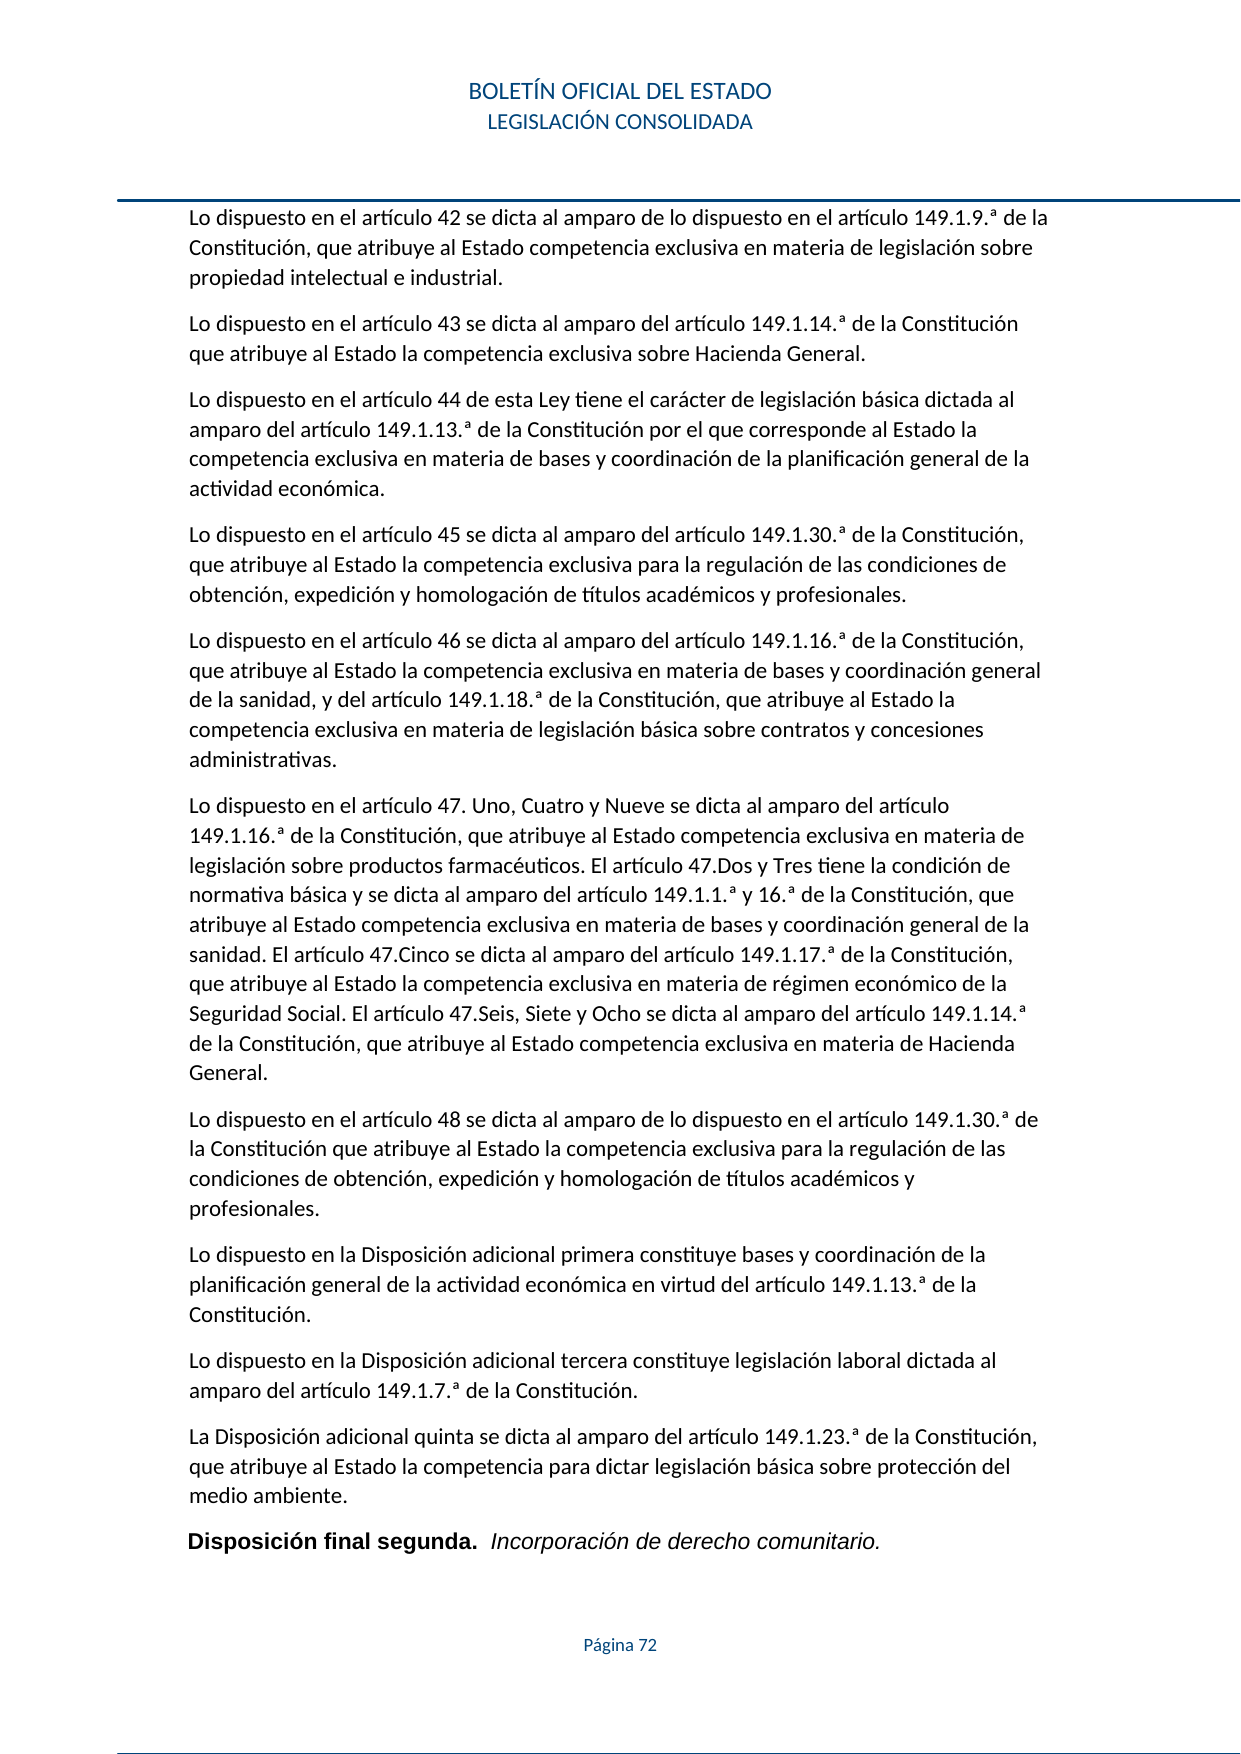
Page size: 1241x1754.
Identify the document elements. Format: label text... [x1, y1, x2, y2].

text Lo dispuesto en el artículo 45 se dicta al amparo del artículo 149.1.30.ª de la Constitución, que atribuye al Estado la competencia exclusiva para la regulación de las condiciones de obtención, expedición y homologación de títulos académicos y profesionales. [189, 521, 1051, 608]
text Lo dispuesto en el artículo 47. Uno, Cuatro y Nueve se dicta al amparo del artículo 149.1.16.ª de la Constitución, que atribuye al Estado competencia exclusiva en materia de legislación sobre productos farmacéuticos. El artículo 47.Dos y Tres tiene la condición de normativa básica y se dicta al amparo del artículo 149.1.1.ª y 16.ª de la Constitución, que atribuye al Estado competencia exclusiva en materia de bases y coordinación general de la sanidad. El artículo 47.Cinco se dicta al amparo del artículo 149.1.17.ª de la Constitución, que atribuye al Estado la competencia exclusiva en materia de régimen económico de la Seguridad Social. El artículo 47.Seis, Siete y Ocho se dicta al amparo del artículo 149.1.14.ª de la Constitución, que atribuye al Estado competencia exclusiva en materia de Hacienda General. [189, 791, 1051, 1087]
text Lo dispuesto en la Disposición adicional tercera constituye legislación laboral dictada al amparo del artículo 149.1.7.ª de la Constitución. [189, 1346, 1051, 1404]
text Lo dispuesto en la Disposición adicional primera constituye bases y coordinación de la planificación general de la actividad económica en virtud del artículo 149.1.13.ª de la Constitución. [189, 1240, 1051, 1328]
text Lo dispuesto en el artículo 43 se dicta al amparo del artículo 149.1.14.ª de la Constitución que atribuye al Estado la competencia exclusiva sobre Hacienda General. [189, 309, 1051, 367]
text Lo dispuesto en el artículo 44 de esta Ley tiene el carácter de legislación básica dictada al amparo del artículo 149.1.13.ª de la Constitución por el que corresponde al Estado la competencia exclusiva en materia de bases y coordinación de la planificación general de la actividad económica. [189, 385, 1051, 502]
text [189, 173, 1051, 199]
text Lo dispuesto en el artículo 48 se dicta al amparo de lo dispuesto en el artículo 149.1.30.ª de la Constitución que atribuye al Estado la competencia exclusiva para la regulación de las condiciones de obtención, expedición y homologación de títulos académicos y profesionales. [189, 1105, 1051, 1222]
text La Disposición adicional quinta se dicta al amparo del artículo 149.1.23.ª de la Constitución, que atribuye al Estado la competencia para dictar legislación básica sobre protección del medio ambiente. [189, 1422, 1051, 1509]
text Disposición final segunda. Incorporación de derecho comunitario. [187, 1528, 1051, 1554]
text Lo dispuesto en el artículo 46 se dicta al amparo del artículo 149.1.16.ª de la Constitución, que atribuye al Estado la competencia exclusiva en materia de bases y coordinación general de la sanidad, y del artículo 149.1.18.ª de la Constitución, que atribuye al Estado la competencia exclusiva en materia de legislación básica sobre contratos y concesiones administrativas. [189, 626, 1051, 773]
text Lo dispuesto en el artículo 42 se dicta al amparo de lo dispuesto en el artículo 149.1.9.ª de la Constitución, que atribuye al Estado competencia exclusiva en materia de legislación sobre propiedad intelectual e industrial. [189, 202, 1051, 291]
